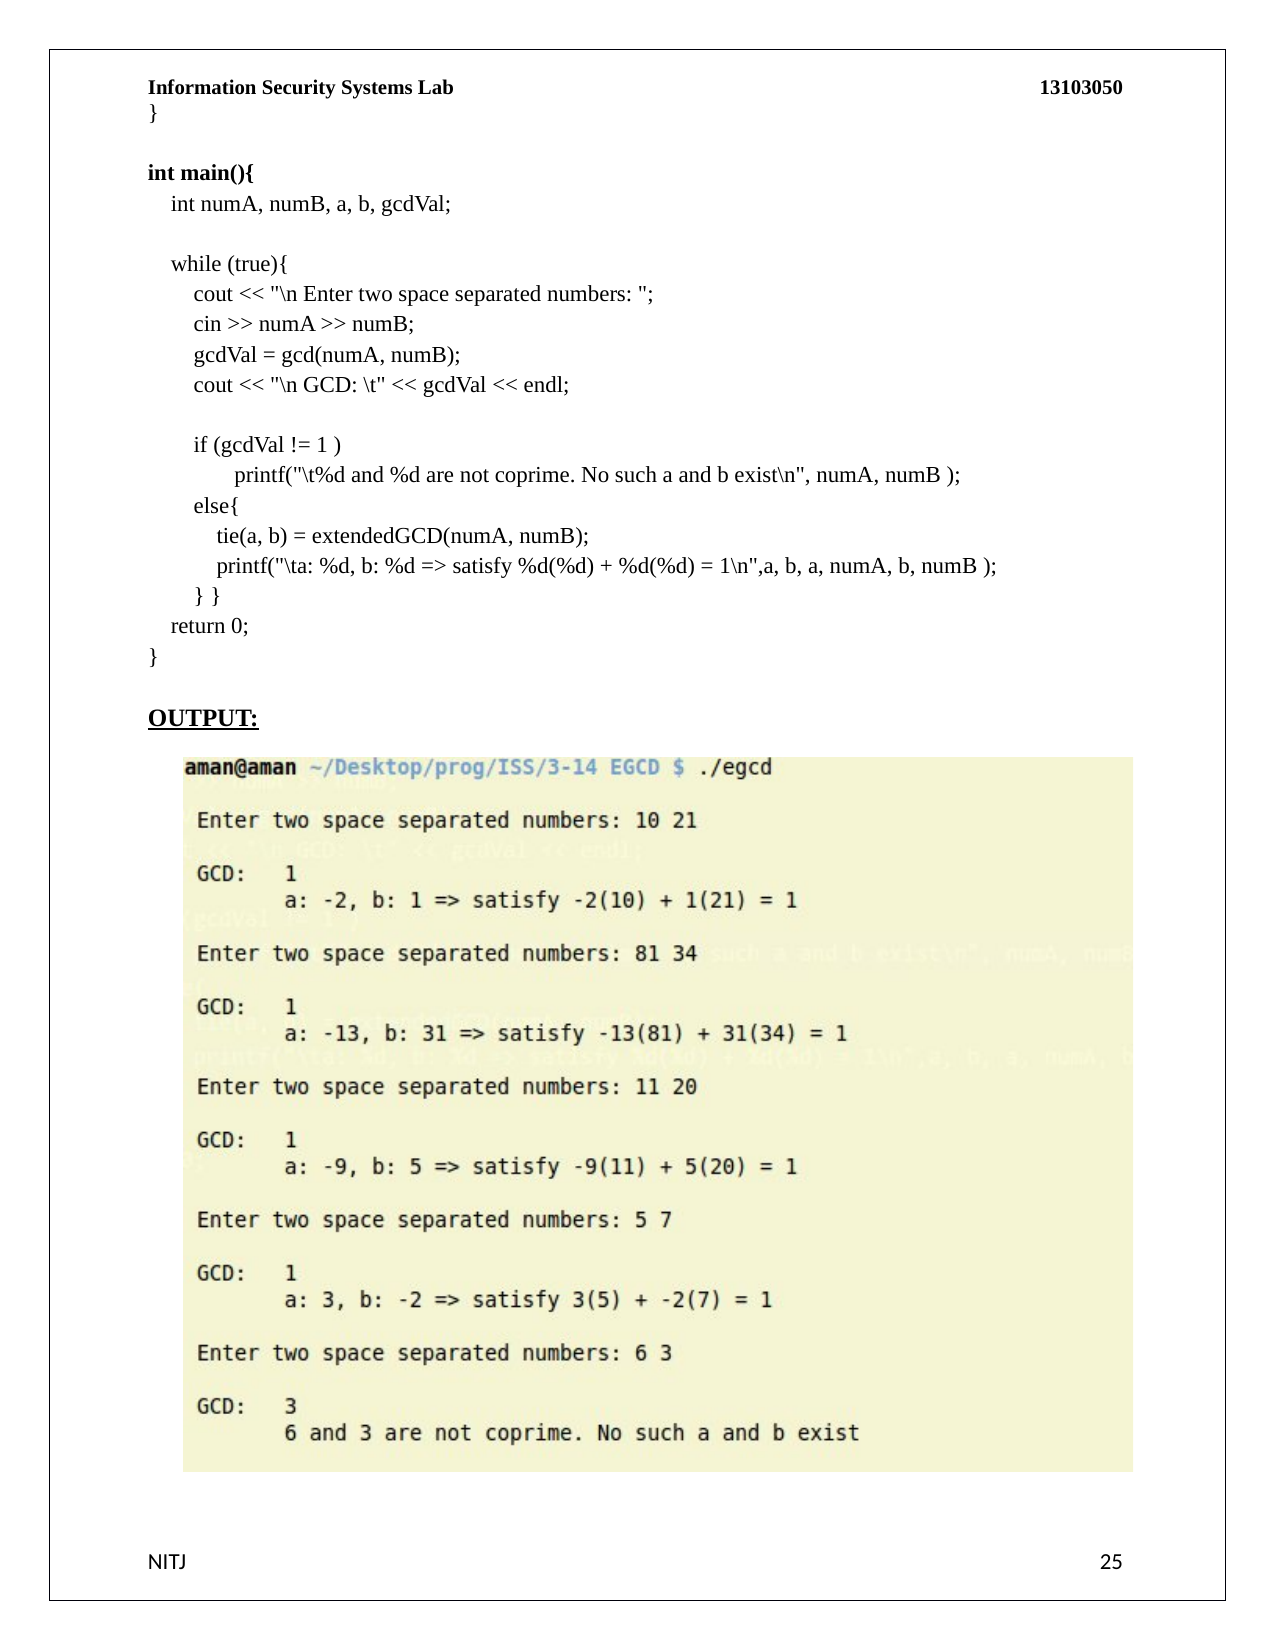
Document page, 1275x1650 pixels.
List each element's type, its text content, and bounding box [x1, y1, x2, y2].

text if (gcdVal != 1 ) [148, 431, 1169, 458]
text int numA, numB, a, b, gcdVal; [148, 190, 1169, 216]
text else{ [148, 492, 1169, 518]
text while (true){ [148, 250, 1169, 276]
text int main(){ [148, 159, 1169, 186]
text cout << "\n Enter two space separated numbers: "; [148, 280, 1169, 307]
text printf("\t%d and %d are not coprime. No such a and b exist\n", numA, numB ); [148, 462, 1169, 488]
text } } [148, 582, 1169, 609]
text tie(a, b) = extendedGCD(numA, numB); [148, 522, 1169, 548]
text cout << "\n GCD: \t" << gcdVal << endl; [148, 371, 1169, 397]
text return 0; [148, 613, 1169, 639]
text gcdVal = gcd(numA, numB); [148, 341, 1169, 367]
text OUTPUT: [148, 703, 1169, 732]
text cin >> numA >> numB; [148, 311, 1169, 337]
picture [183, 757, 1134, 1472]
text printf("\ta: %d, b: %d => satisfy %d(%d) + %d(%d) = 1\n",a, b, a, numA, b, numB ); [148, 552, 1169, 578]
text } [148, 643, 1169, 669]
text } [148, 99, 1169, 125]
